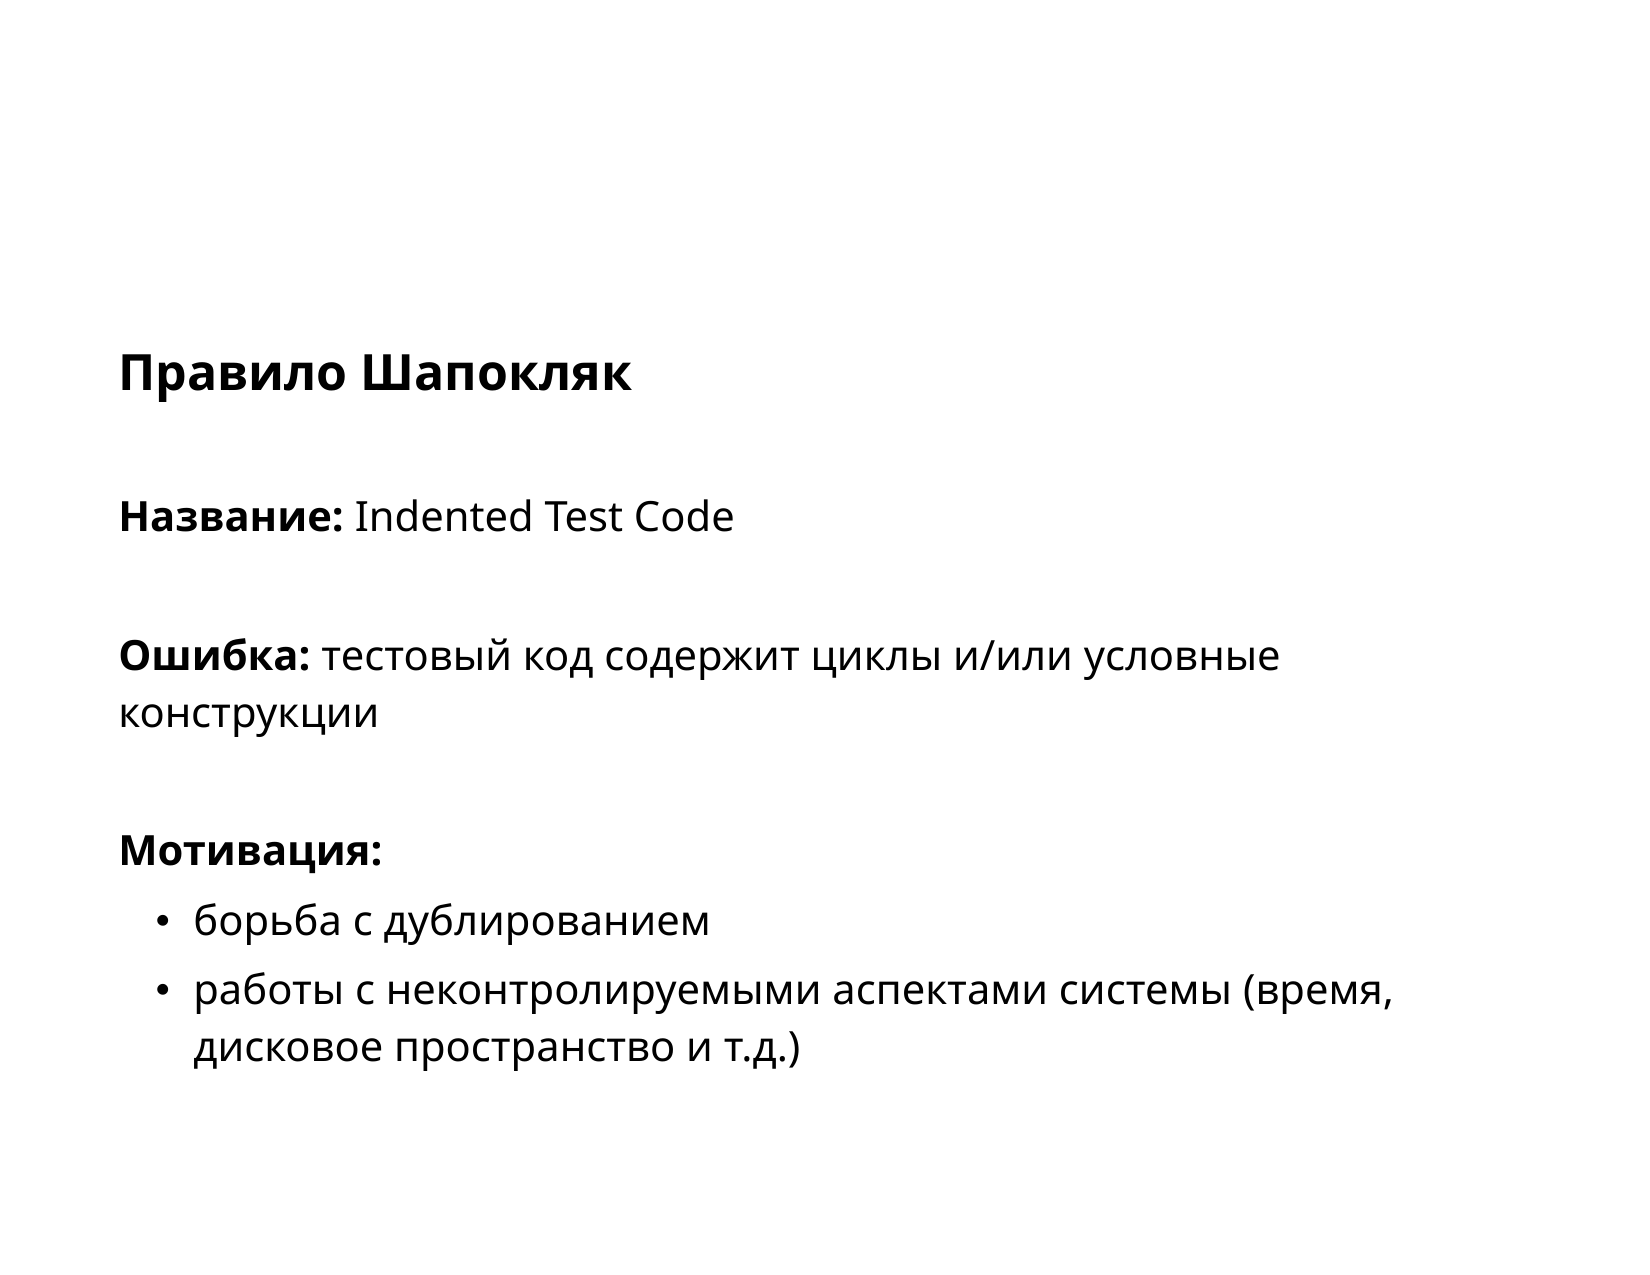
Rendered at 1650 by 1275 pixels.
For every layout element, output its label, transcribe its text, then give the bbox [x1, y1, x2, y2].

subtitle Правило Шапокляк [118, 337, 1532, 405]
text Мотивация: [118, 821, 1532, 878]
list работы с неконтролируемыми аспектами системы (время, дисковое пространство и т.д.) [156, 959, 1532, 1073]
list борьба с дублированием [156, 890, 1532, 947]
text Ошибка: тестовый код содержит циклы и/или условные конструкции [118, 626, 1532, 739]
text Название: Indented Test Code [118, 487, 1532, 544]
